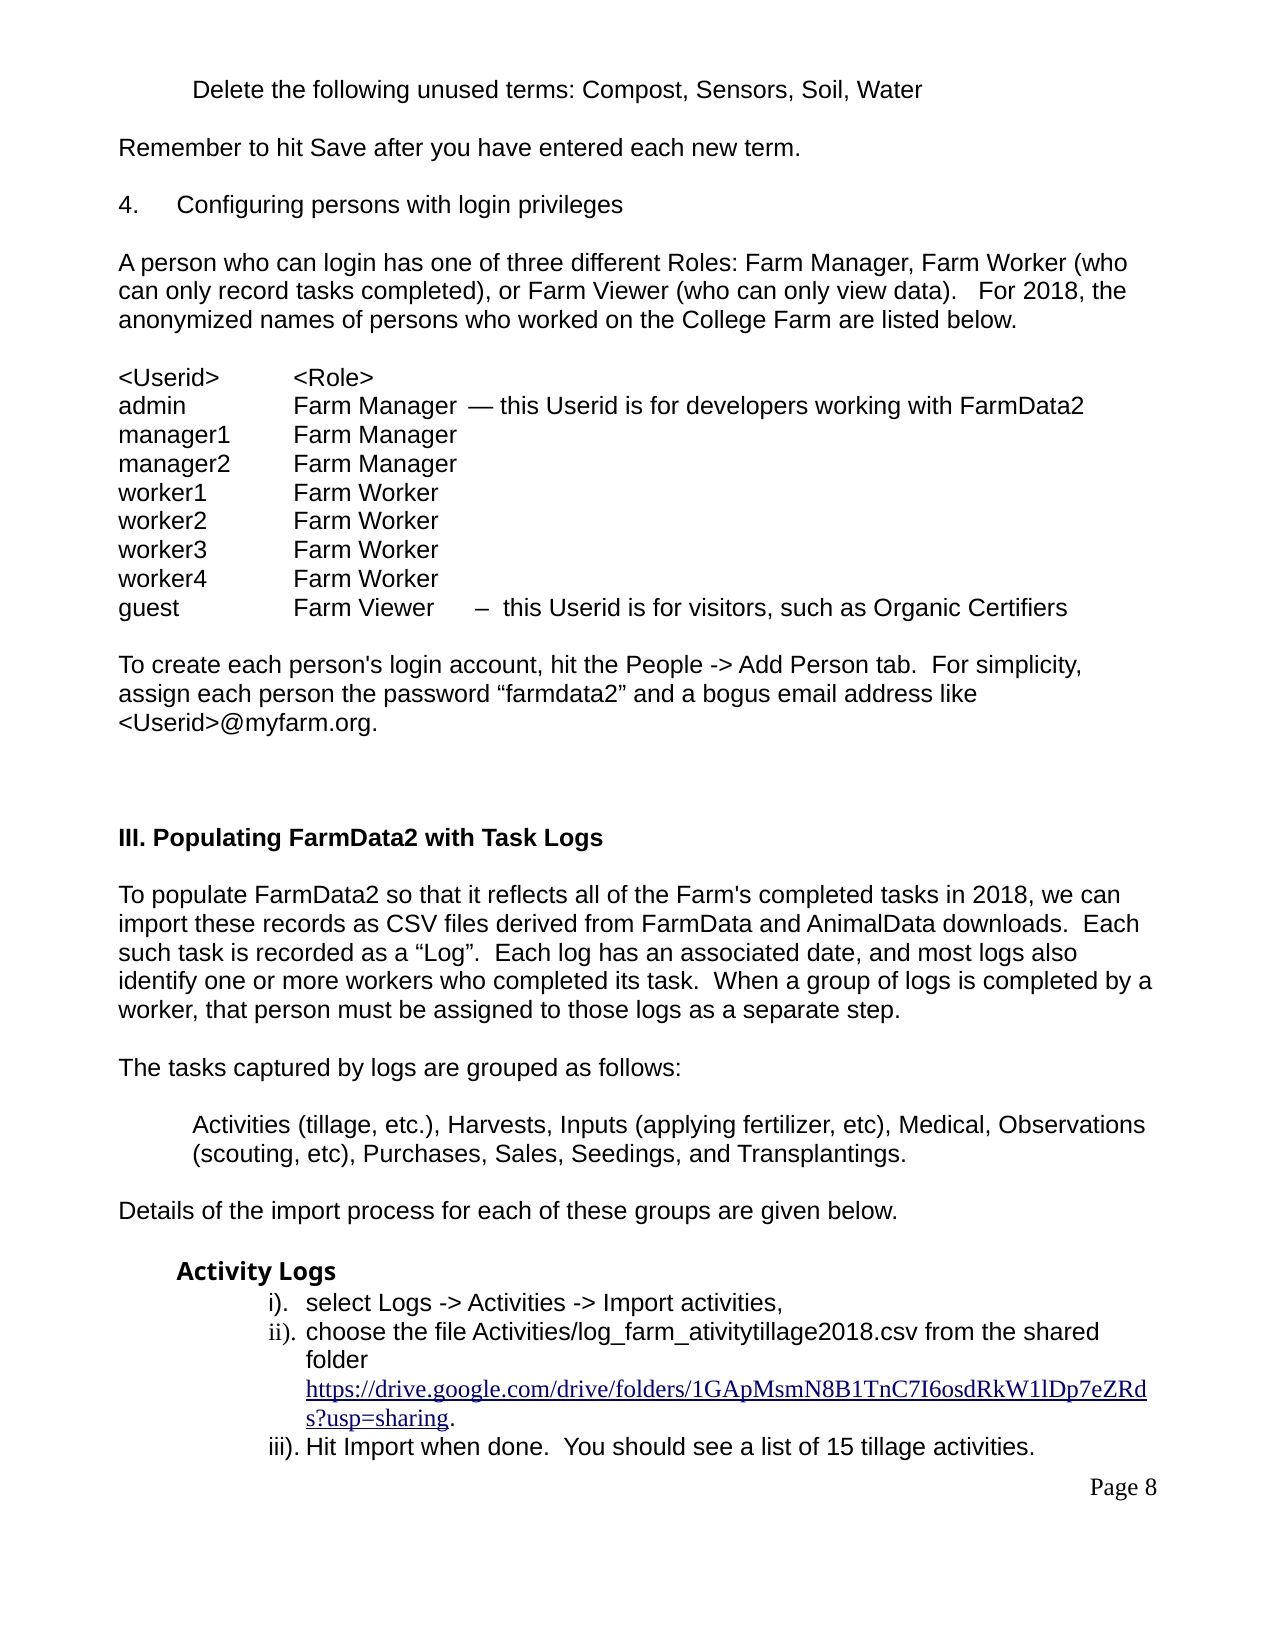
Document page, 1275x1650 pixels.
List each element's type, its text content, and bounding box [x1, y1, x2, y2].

text worker2 Farm Worker [118, 506, 1157, 535]
list select Logs -> Activities -> Import activities, [268, 1288, 1157, 1317]
text worker4 Farm Worker [118, 564, 1157, 592]
text Activities (tillage, etc.), Harvests, Inputs (applying fertilizer, etc), Medical, Observations (scouting, etc), Purchases, Sales, Seedings, and Transplantings. [192, 1110, 1157, 1167]
text manager2 Farm Manager [118, 449, 1157, 477]
text Remember to hit Save after you have entered each new term. [118, 132, 1157, 161]
list Hit Import when done. You should see a list of 15 tillage activities. [268, 1432, 1157, 1461]
text Details of the import process for each of these groups are given below. [118, 1196, 1157, 1225]
text manager1 Farm Manager [118, 420, 1157, 449]
text admin Farm Manager — this Userid is for developers working with FarmData2 [118, 391, 1157, 420]
text To create each person's login account, hit the People -> Add Person tab. For simplicity, assign each person the password “farmdata2” and a bogus email address like <Userid>@myfarm.org. [118, 650, 1157, 736]
text <Userid> <Role> [118, 362, 1157, 391]
text The tasks captured by logs are grouped as follows: [118, 1052, 1157, 1081]
text A person who can login has one of three different Roles: Farm Manager, Farm Worker (who can only record tasks completed), or Farm Viewer (who can only view data). For 2018, the anonymized names of persons who worked on the College Farm are listed below. [118, 247, 1157, 334]
text To populate FarmData2 so that it reflects all of the Farm's completed tasks in 2018, we can import these records as CSV files derived from FarmData and AnimalData downloads. Each such task is recorded as a “Log”. Each log has an associated date, and most logs also identify one or more workers who completed its task. When a group of logs is completed by a worker, that person must be assigned to those logs as a separate step. [118, 880, 1157, 1024]
text Delete the following unused terms: Compost, Sensors, Soil, Water [192, 75, 1157, 104]
text III. Populating FarmData2 with Task Logs [118, 822, 1157, 851]
text guest Farm Viewer – this Userid is for visitors, such as Organic Certifiers [118, 592, 1157, 621]
text worker3 Farm Worker [118, 535, 1157, 564]
text 4. Configuring persons with login privileges [118, 190, 1157, 219]
text Activity Logs [118, 1254, 1157, 1288]
text worker1 Farm Worker [118, 477, 1157, 506]
list choose the file Activities/log_farm_ativitytillage2018.csv from the shared folder https://drive.google.com/drive/folders/1GApMsmN8B1TnC7I6osdRkW1lDp7eZRds?usp=sharing. [268, 1317, 1157, 1432]
